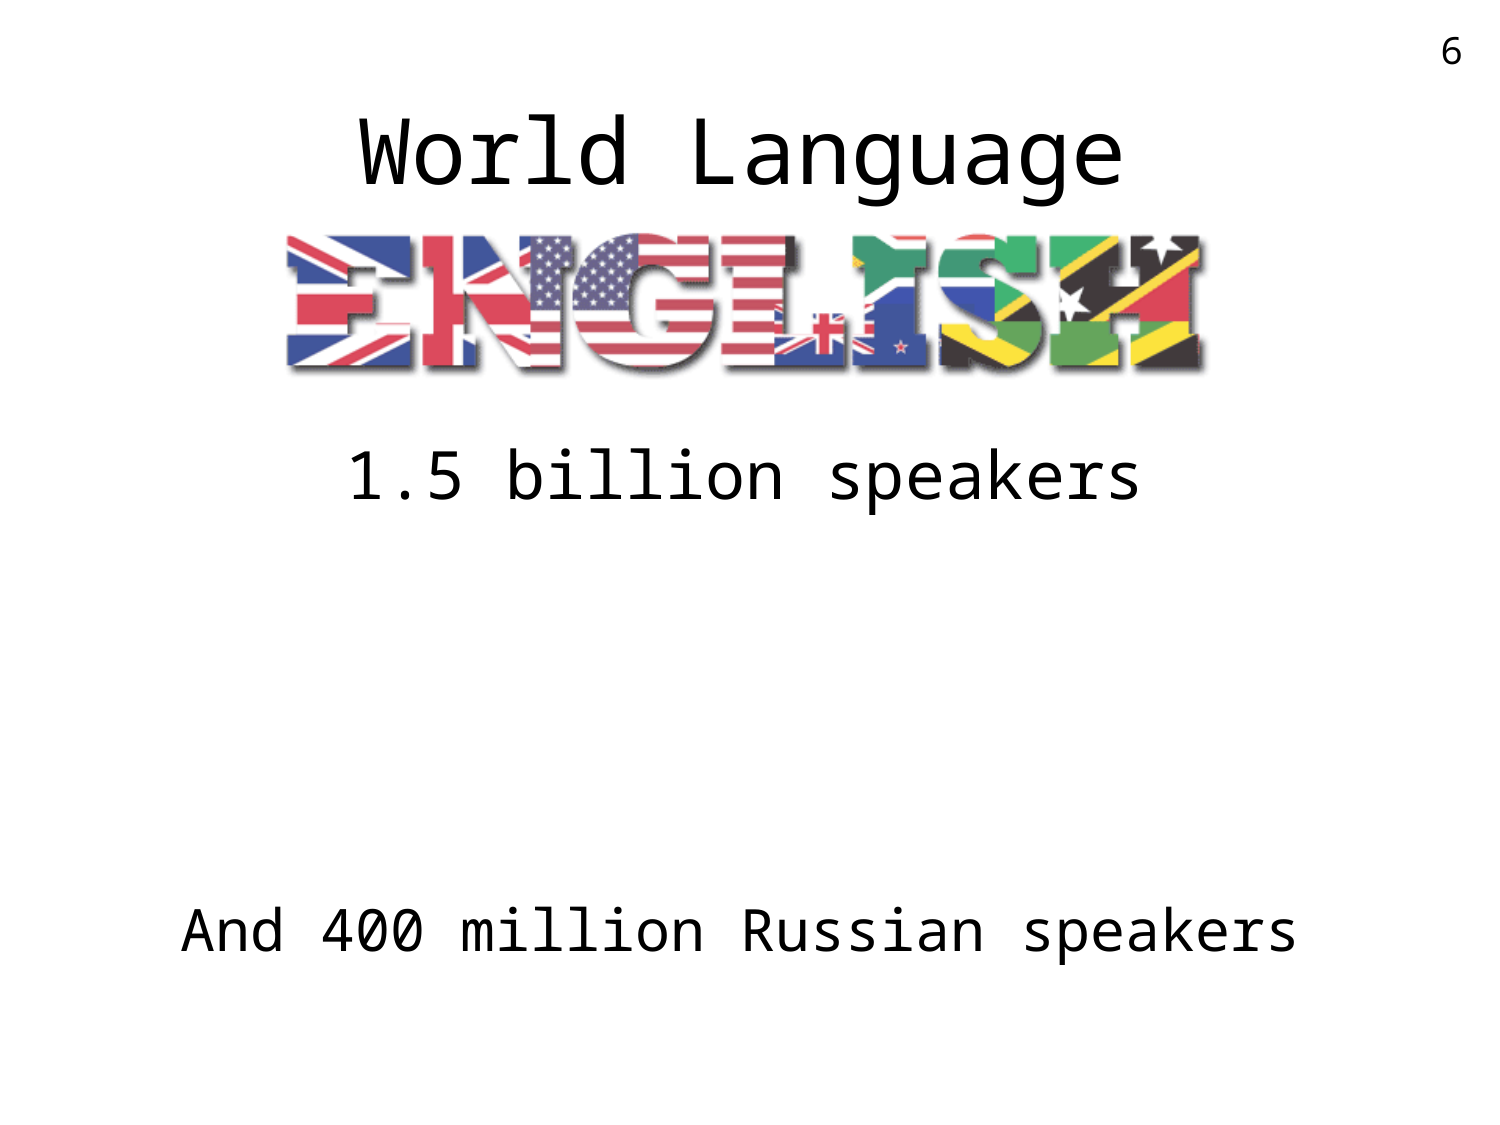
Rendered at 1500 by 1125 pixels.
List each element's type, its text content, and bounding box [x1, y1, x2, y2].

text_box And 400 million Russian speakers [165, 885, 1315, 991]
title World Language [59, 53, 1426, 242]
text_box [1127, 19, 1478, 79]
picture [279, 224, 1217, 386]
text_box 1.5 billion speakers [330, 425, 1161, 531]
